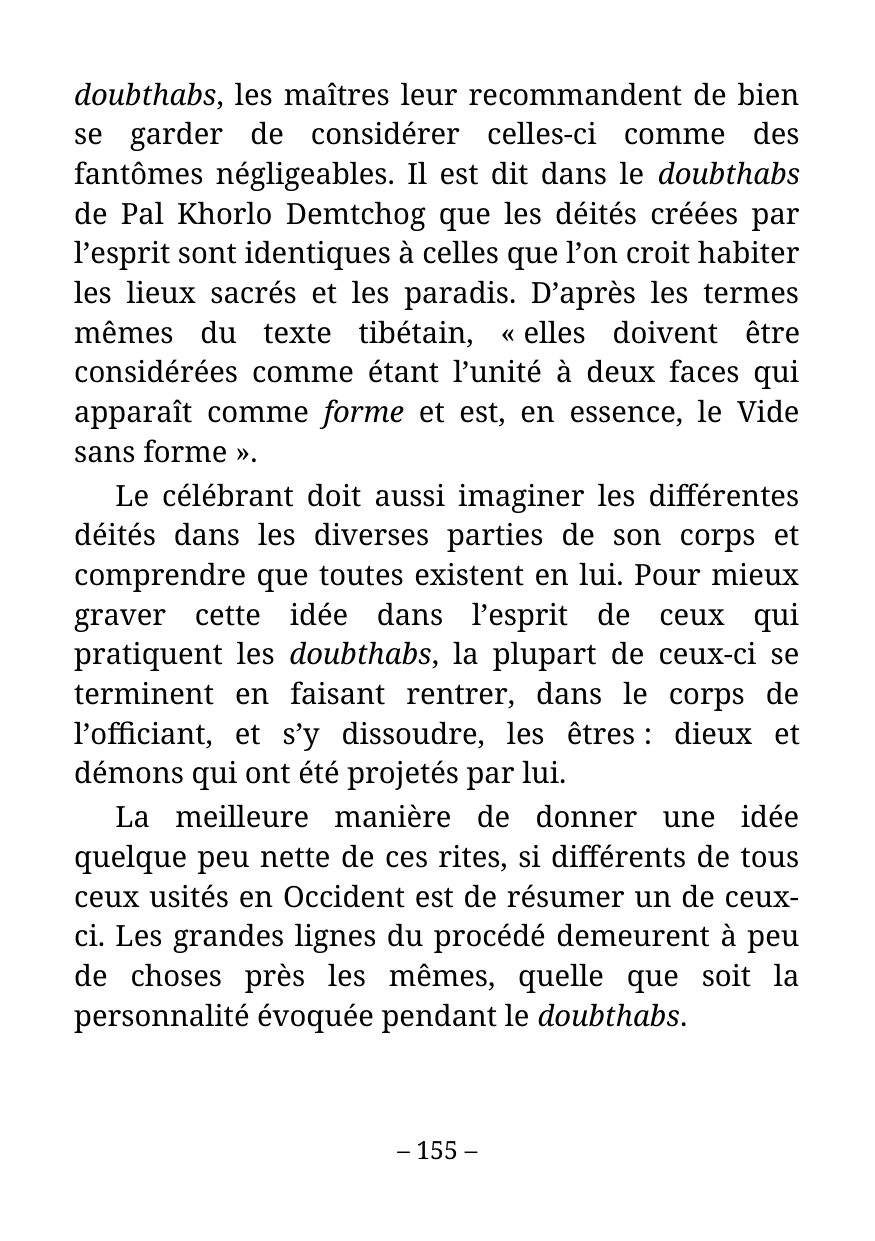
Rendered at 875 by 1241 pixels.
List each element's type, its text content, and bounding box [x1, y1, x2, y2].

text doubthabs, les maîtres leur recommandent de bien se garder de considérer celles-ci comme des fantômes négligeables. Il est dit dans le doubthabs de Pal Khorlo Demtchog que les déités créées par l’esprit sont identiques à celles que l’on croit habiter les lieux sacrés et les paradis. D’après les termes mêmes du texte tibétain, « elles doivent être considérées comme étant l’unité à deux faces qui apparaît comme forme et est, en essence, le Vide sans forme ». [74, 74, 800, 471]
text La meilleure manière de donner une idée quelque peu nette de ces rites, si différents de tous ceux usités en Occident est de résumer un de ceux-ci. Les grandes lignes du procédé demeurent à peu de choses près les mêmes, quelle que soit la personnalité évoquée pendant le doubthabs. [74, 797, 800, 1035]
text Le célébrant doit aussi imaginer les différentes déités dans les diverses parties de son corps et comprendre que toutes existent en lui. Pour mieux graver cette idée dans l’esprit de ceux qui pratiquent les doubthabs, la plupart de ceux-ci se terminent en faisant rentrer, dans le corps de l’officiant, et s’y dissoudre, les êtres : dieux et démons qui ont été projetés par lui. [74, 475, 800, 792]
